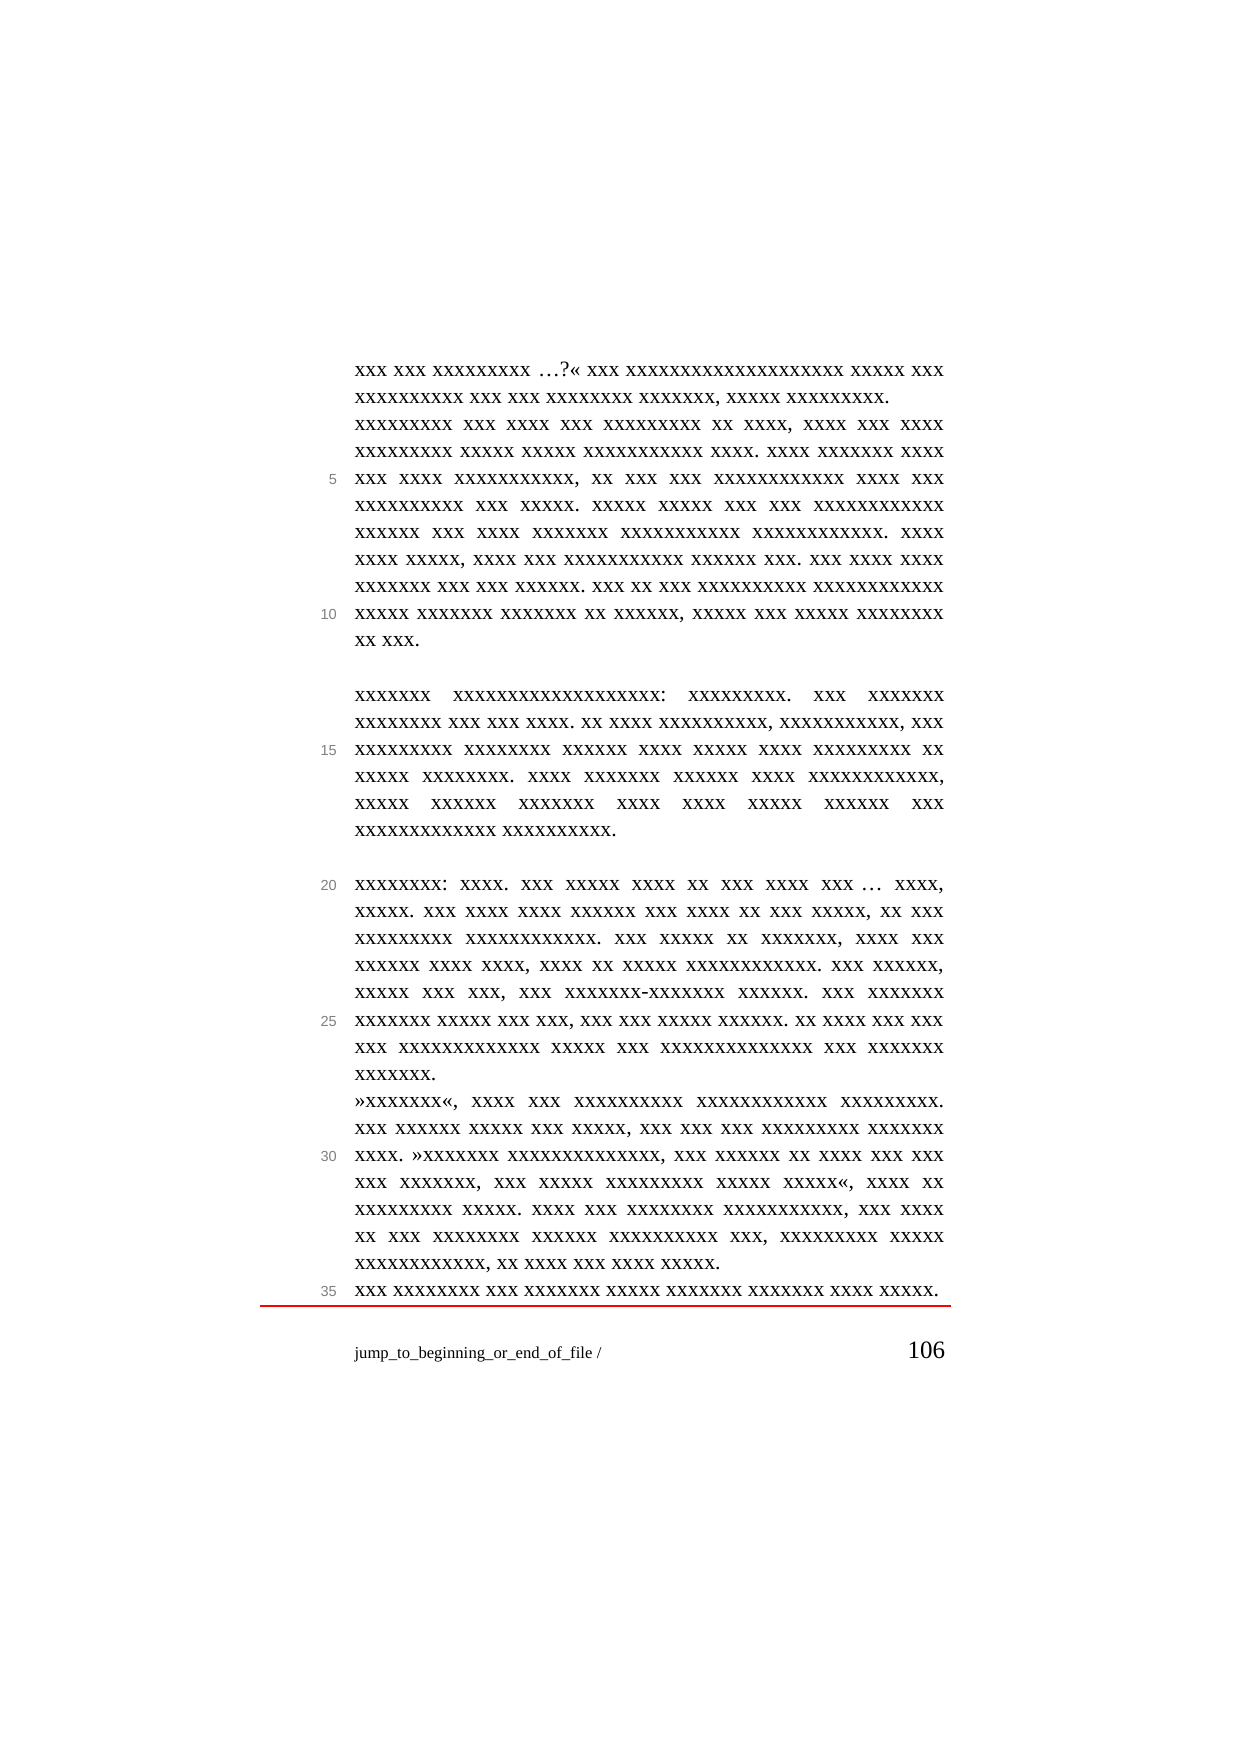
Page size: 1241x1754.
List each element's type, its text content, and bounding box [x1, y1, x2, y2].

text xxxxxxxx: xxxx. xxx xxxxx xxxx xx xxx xxxx xxx … xxxx, xxxxx. xxx xxxx xxxx xxxxxx xxx xxxx xx xxx xxxxx, xx xxx xxxxxxxxx xxxxxxxxxxxx. xxx xxxxx xx xxxxxxx, xxxx xxx xxxxxx xxxx xxxx, xxxx xx xxxxx xxxxxxxxxxxx. xxx xxxxxx, xxxxx xxx xxx, xxx xxxxxxx-xxxxxxx xxxxxx. xxx xxxxxxx xxxxxxx xxxxx xxx xxx, xxx xxx xxxxx xxxxxx. xx xxxx xxx xxx xxx xxxxxxxxxxxxx xxxxx xxx xxxxxxxxxxxxxx xxx xxxxxxx xxxxxxx. [354, 869, 945, 1086]
text xxxxxxxxx xxx xxxx xxx xxxxxxxxx xx xxxx, xxxx xxx xxxx xxxxxxxxx xxxxx xxxxx xxxxxxxxxxx xxxx. xxxx xxxxxxx xxxx xxx xxxx xxxxxxxxxxx, xx xxx xxx xxxxxxxxxxxx xxxx xxx xxxxxxxxxx xxx xxxxx. xxxxx xxxxx xxx xxx xxxxxxxxxxxx xxxxxx xxx xxxx xxxxxxx xxxxxxxxxxx xxxxxxxxxxxx. xxxx xxxx xxxxx, xxxx xxx xxxxxxxxxxx xxxxxx xxx. xxx xxxx xxxx xxxxxxx xxx xxx xxxxxx. xxx xx xxx xxxxxxxxxx xxxxxxxxxxxx xxxxx xxxxxxx xxxxxxx xx xxxxxx, xxxxx xxx xxxxx xxxxxxxx xx xxx. [354, 408, 945, 652]
text »xxxxxxx«, xxxx xxx xxxxxxxxxx xxxxxxxxxxxx xxxxxxxxx. xxx xxxxxx xxxxx xxx xxxxx, xxx xxx xxx xxxxxxxxx xxxxxxx xxxx. »xxxxxxx xxxxxxxxxxxxxx, xxx xxxxxx xx xxxx xxx xxx xxx xxxxxxx, xxx xxxxx xxxxxxxxx xxxxx xxxxx«, xxxx xx xxxxxxxxx xxxxx. xxxx xxx xxxxxxxx xxxxxxxxxxx, xxx xxxx xx xxx xxxxxxxx xxxxxx xxxxxxxxxx xxx, xxxxxxxxx xxxxx xxxxxxxxxxxx, xx xxxx xxx xxxx xxxxx. [354, 1086, 945, 1275]
text xxxxxxx xxxxxxxxxxxxxxxxxxx: xxxxxxxxx. xxx xxxxxxx xxxxxxxx xxx xxx xxxx. xx xxxx xxxxxxxxxx, xxxxxxxxxxx, xxx xxxxxxxxx xxxxxxxx xxxxxx xxxx xxxxx xxxx xxxxxxxxx xx xxxxx xxxxxxxx. xxxx xxxxxxx xxxxxx xxxx xxxxxxxxxxxx, xxxxx xxxxxx xxxxxxx xxxx xxxx xxxxx xxxxxx xxx xxxxxxxxxxxxx xxxxxxxxxx. [354, 679, 945, 842]
text xxx xxx xxxxxxxxx …?« xxx xxxxxxxxxxxxxxxxxxxx xxxxx xxx xxxxxxxxxx xxx xxx xxxxxxxx xxxxxxx, xxxxx xxxxxxxxx. [354, 354, 945, 408]
text xxx xxxxxxxx xxx xxxxxxx xxxxx xxxxxxx xxxxxxx xxxx xxxxx. [354, 1275, 945, 1302]
